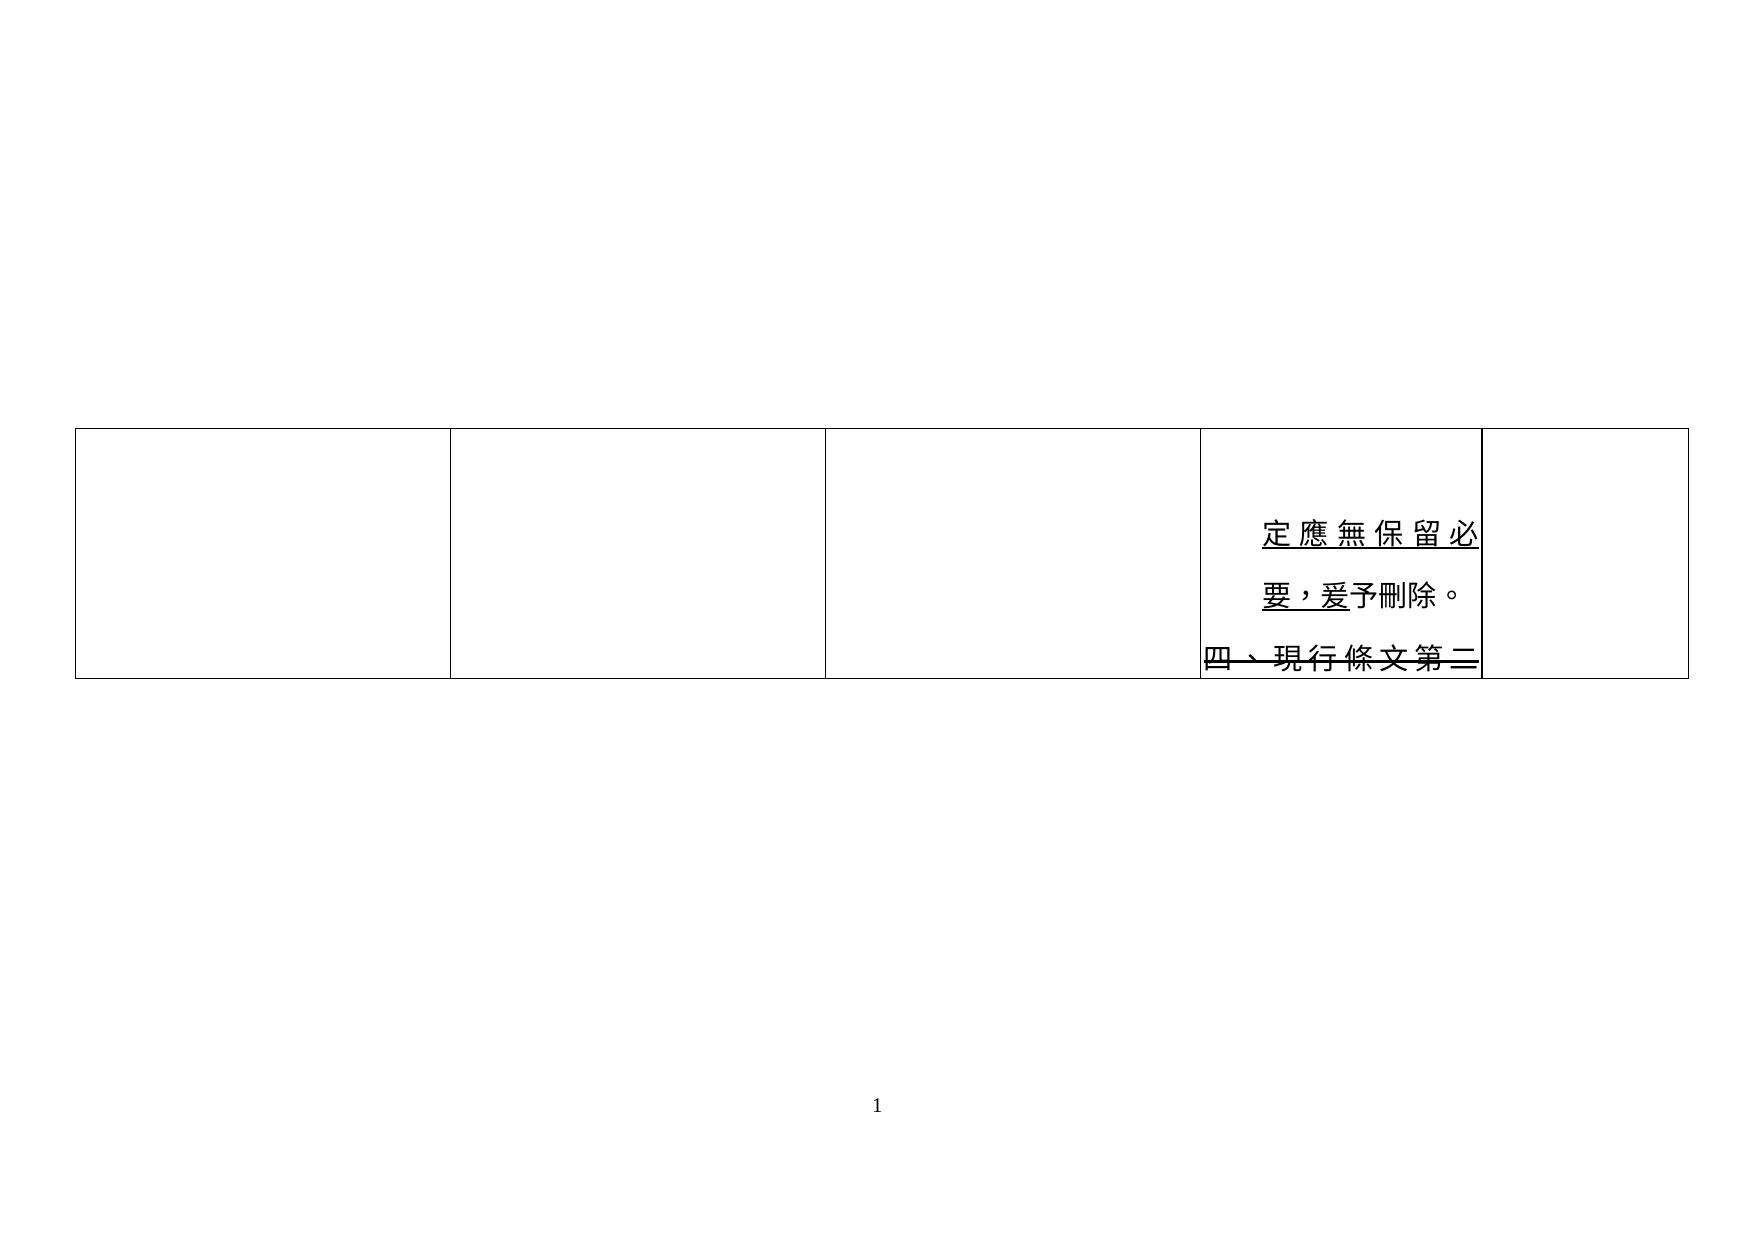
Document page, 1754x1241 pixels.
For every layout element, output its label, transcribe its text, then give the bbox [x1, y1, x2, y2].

table_cell 定應無保留必要，爰予刪除。 四、現行條文第二 [1201, 429, 1481, 677]
table_cell [451, 429, 825, 677]
table_cell [76, 429, 450, 677]
table_cell [1483, 429, 1688, 677]
table_cell [826, 429, 1200, 677]
